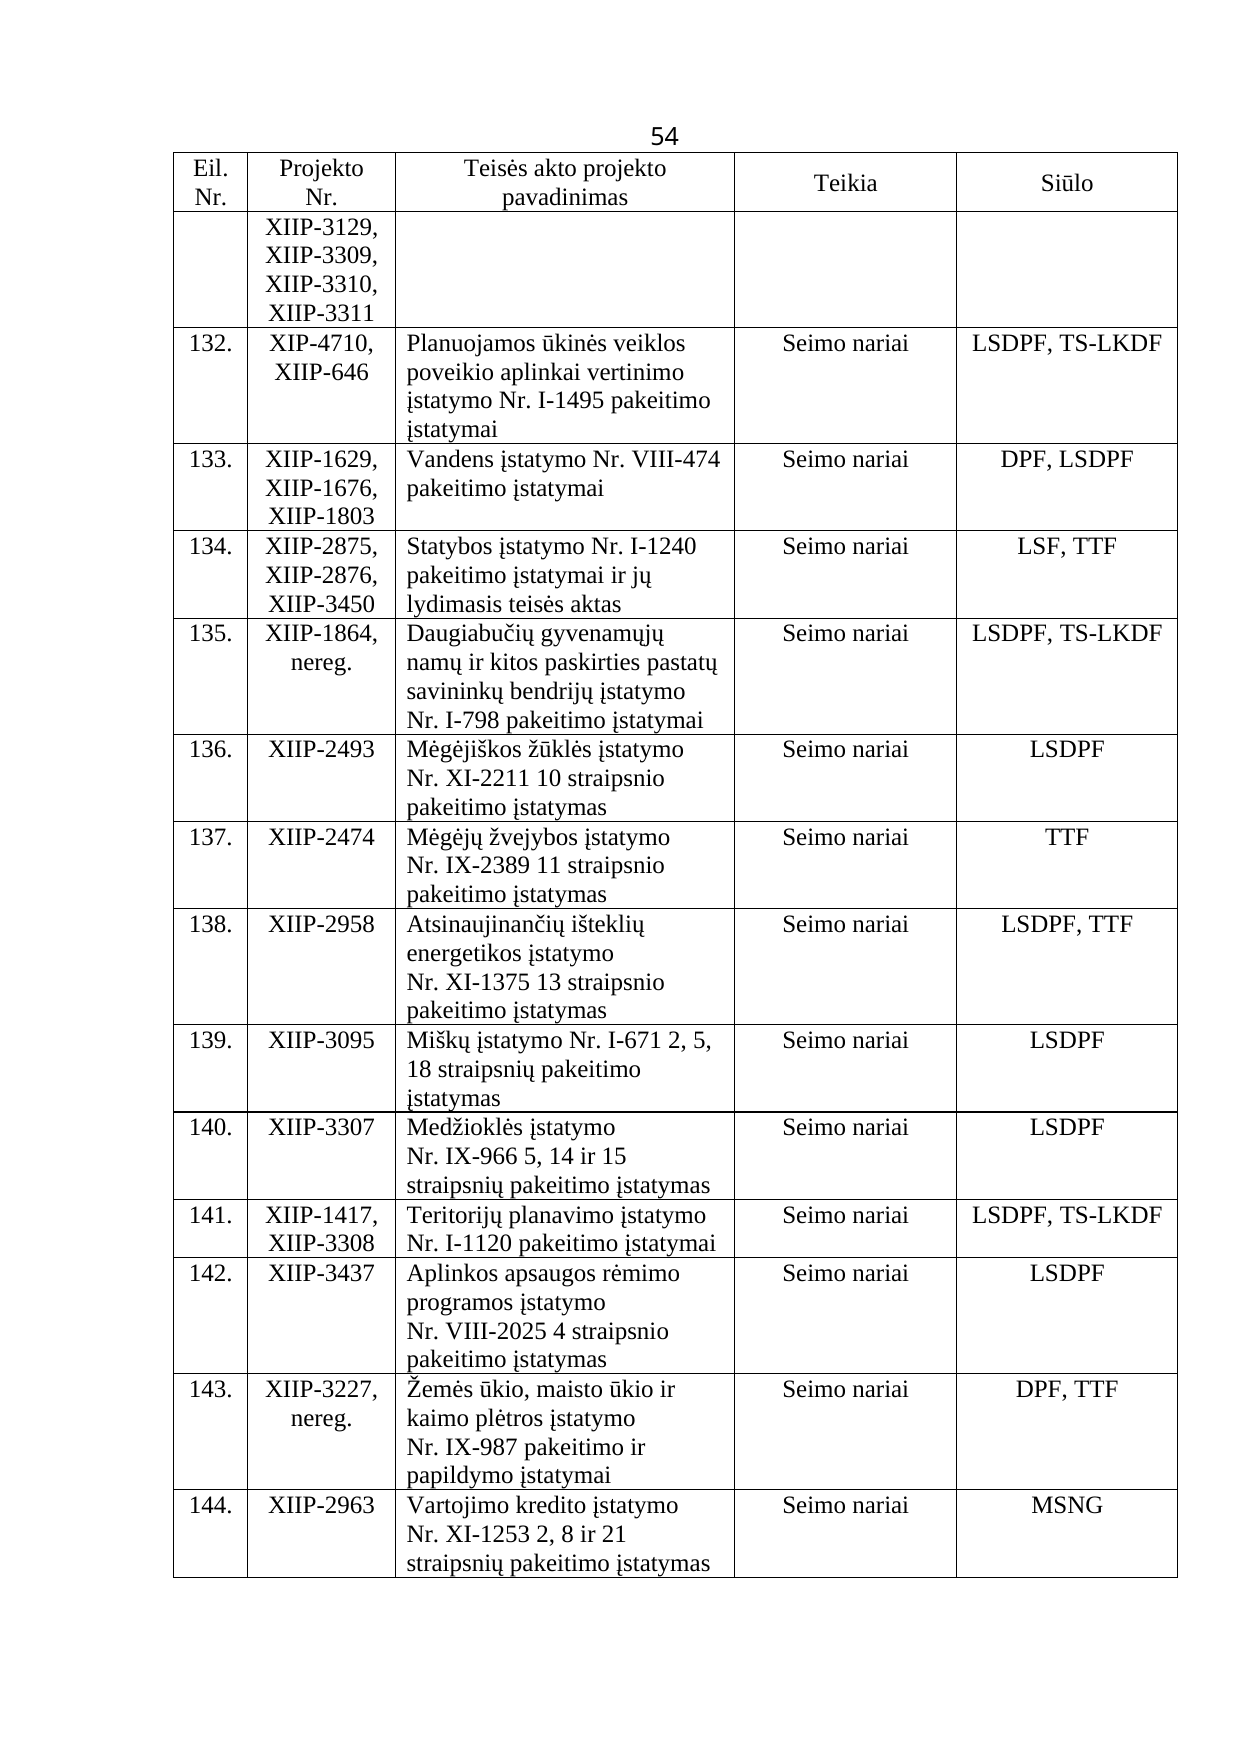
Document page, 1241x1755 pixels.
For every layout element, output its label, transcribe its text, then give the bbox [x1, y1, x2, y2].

table_cell MSNG [957, 1490, 1177, 1577]
table_cell 135. [174, 619, 247, 733]
table_cell Daugiabučių gyvenamųjų namų ir kitos paskirties pastatų savininkų bendrijų įstatymo Nr. I-798 pakeitimo įstatymai [396, 619, 734, 733]
table_cell XIIP-1417, XIIP-3308 [248, 1200, 395, 1257]
table_cell TTF [957, 822, 1177, 908]
table_cell Vartojimo kredito įstatymo Nr. XI-1253 2, 8 ir 21 straipsnių pakeitimo įstatymas [396, 1490, 734, 1577]
table_cell XIIP-2875, XIIP-2876, XIIP-3450 [248, 531, 395, 617]
table_cell 138. [174, 909, 247, 1024]
table_cell XIIP-2963 [248, 1490, 395, 1577]
table_cell Seimo nariai [735, 328, 956, 443]
table_header Eil. Nr. [174, 153, 247, 211]
table_cell Seimo nariai [735, 1374, 956, 1489]
table_cell LSDPF [957, 1025, 1177, 1111]
table_cell 137. [174, 822, 247, 908]
table_cell DPF, LSDPF [957, 444, 1177, 530]
table_cell Mėgėjiškos žūklės įstatymo Nr. XI-2211 10 straipsnio pakeitimo įstatymas [396, 735, 734, 821]
table_cell XIIP-3437 [248, 1258, 395, 1373]
table_cell XIP-4710, XIIP-646 [248, 328, 395, 443]
table_cell 142. [174, 1258, 247, 1373]
table_cell 140. [174, 1113, 247, 1199]
table_cell XIIP-3129, XIIP-3309, XIIP-3310, XIIP-3311 [248, 212, 395, 327]
table_cell [735, 212, 956, 327]
table_cell Seimo nariai [735, 735, 956, 821]
table_cell LSDPF [957, 1258, 1177, 1373]
table_cell Žemės ūkio, maisto ūkio ir kaimo plėtros įstatymo Nr. IX-987 pakeitimo ir papildymo įstatymai [396, 1374, 734, 1489]
table_header Teikia [735, 153, 956, 211]
table_cell 139. [174, 1025, 247, 1111]
table_cell Statybos įstatymo Nr. I-1240 pakeitimo įstatymai ir jų lydimasis teisės aktas [396, 531, 734, 617]
table_cell LSDPF, TS-LKDF [957, 1200, 1177, 1257]
table_cell Seimo nariai [735, 531, 956, 617]
table_cell Vandens įstatymo Nr. VIII-474 pakeitimo įstatymai [396, 444, 734, 530]
table_cell 144. [174, 1490, 247, 1577]
table_cell Seimo nariai [735, 1113, 956, 1199]
table_cell [174, 212, 247, 327]
table_cell XIIP-1864, nereg. [248, 619, 395, 733]
table_cell 132. [174, 328, 247, 443]
table_cell Medžioklės įstatymo Nr. IX-966 5, 14 ir 15 straipsnių pakeitimo įstatymas [396, 1113, 734, 1199]
table_header Projekto Nr. [248, 153, 395, 211]
table_cell XIIP-2493 [248, 735, 395, 821]
table_cell LSDPF, TS-LKDF [957, 328, 1177, 443]
table_cell XIIP-3227, nereg. [248, 1374, 395, 1489]
table_cell 134. [174, 531, 247, 617]
table_cell Seimo nariai [735, 1025, 956, 1111]
table_cell XIIP-2474 [248, 822, 395, 908]
table_cell 136. [174, 735, 247, 821]
table_cell Atsinaujinančių išteklių energetikos įstatymo Nr. XI-1375 13 straipsnio pakeitimo įstatymas [396, 909, 734, 1024]
table_cell Seimo nariai [735, 444, 956, 530]
table_cell LSF, TTF [957, 531, 1177, 617]
table_cell LSDPF [957, 1113, 1177, 1199]
table_cell XIIP-3307 [248, 1113, 395, 1199]
table_cell XIIP-3095 [248, 1025, 395, 1111]
table_cell Planuojamos ūkinės veiklos poveikio aplinkai vertinimo įstatymo Nr. I-1495 pakeitimo įstatymai [396, 328, 734, 443]
table_cell Seimo nariai [735, 822, 956, 908]
table_cell XIIP-2958 [248, 909, 395, 1024]
table_cell 133. [174, 444, 247, 530]
table_cell LSDPF, TTF [957, 909, 1177, 1024]
table_cell 143. [174, 1374, 247, 1489]
table_cell Miškų įstatymo Nr. I-671 2, 5, 18 straipsnių pakeitimo įstatymas [396, 1025, 734, 1111]
table_cell LSDPF, TS-LKDF [957, 619, 1177, 733]
table_cell [396, 212, 734, 327]
table_cell LSDPF [957, 735, 1177, 821]
table_cell Seimo nariai [735, 1258, 956, 1373]
table_cell Teritorijų planavimo įstatymo Nr. I-1120 pakeitimo įstatymai [396, 1200, 734, 1257]
table_cell 141. [174, 1200, 247, 1257]
table_cell Seimo nariai [735, 909, 956, 1024]
table_cell Mėgėjų žvejybos įstatymo Nr. IX-2389 11 straipsnio pakeitimo įstatymas [396, 822, 734, 908]
table_cell XIIP-1629, XIIP-1676, XIIP-1803 [248, 444, 395, 530]
table_cell Seimo nariai [735, 1490, 956, 1577]
table_cell Seimo nariai [735, 619, 956, 733]
table_cell Seimo nariai [735, 1200, 956, 1257]
table_cell [957, 212, 1177, 327]
table_cell Aplinkos apsaugos rėmimo programos įstatymo Nr. VIII-2025 4 straipsnio pakeitimo įstatymas [396, 1258, 734, 1373]
table_cell DPF, TTF [957, 1374, 1177, 1489]
table_header Teisės akto projekto pavadinimas [396, 153, 734, 211]
table_header Siūlo [957, 153, 1177, 211]
